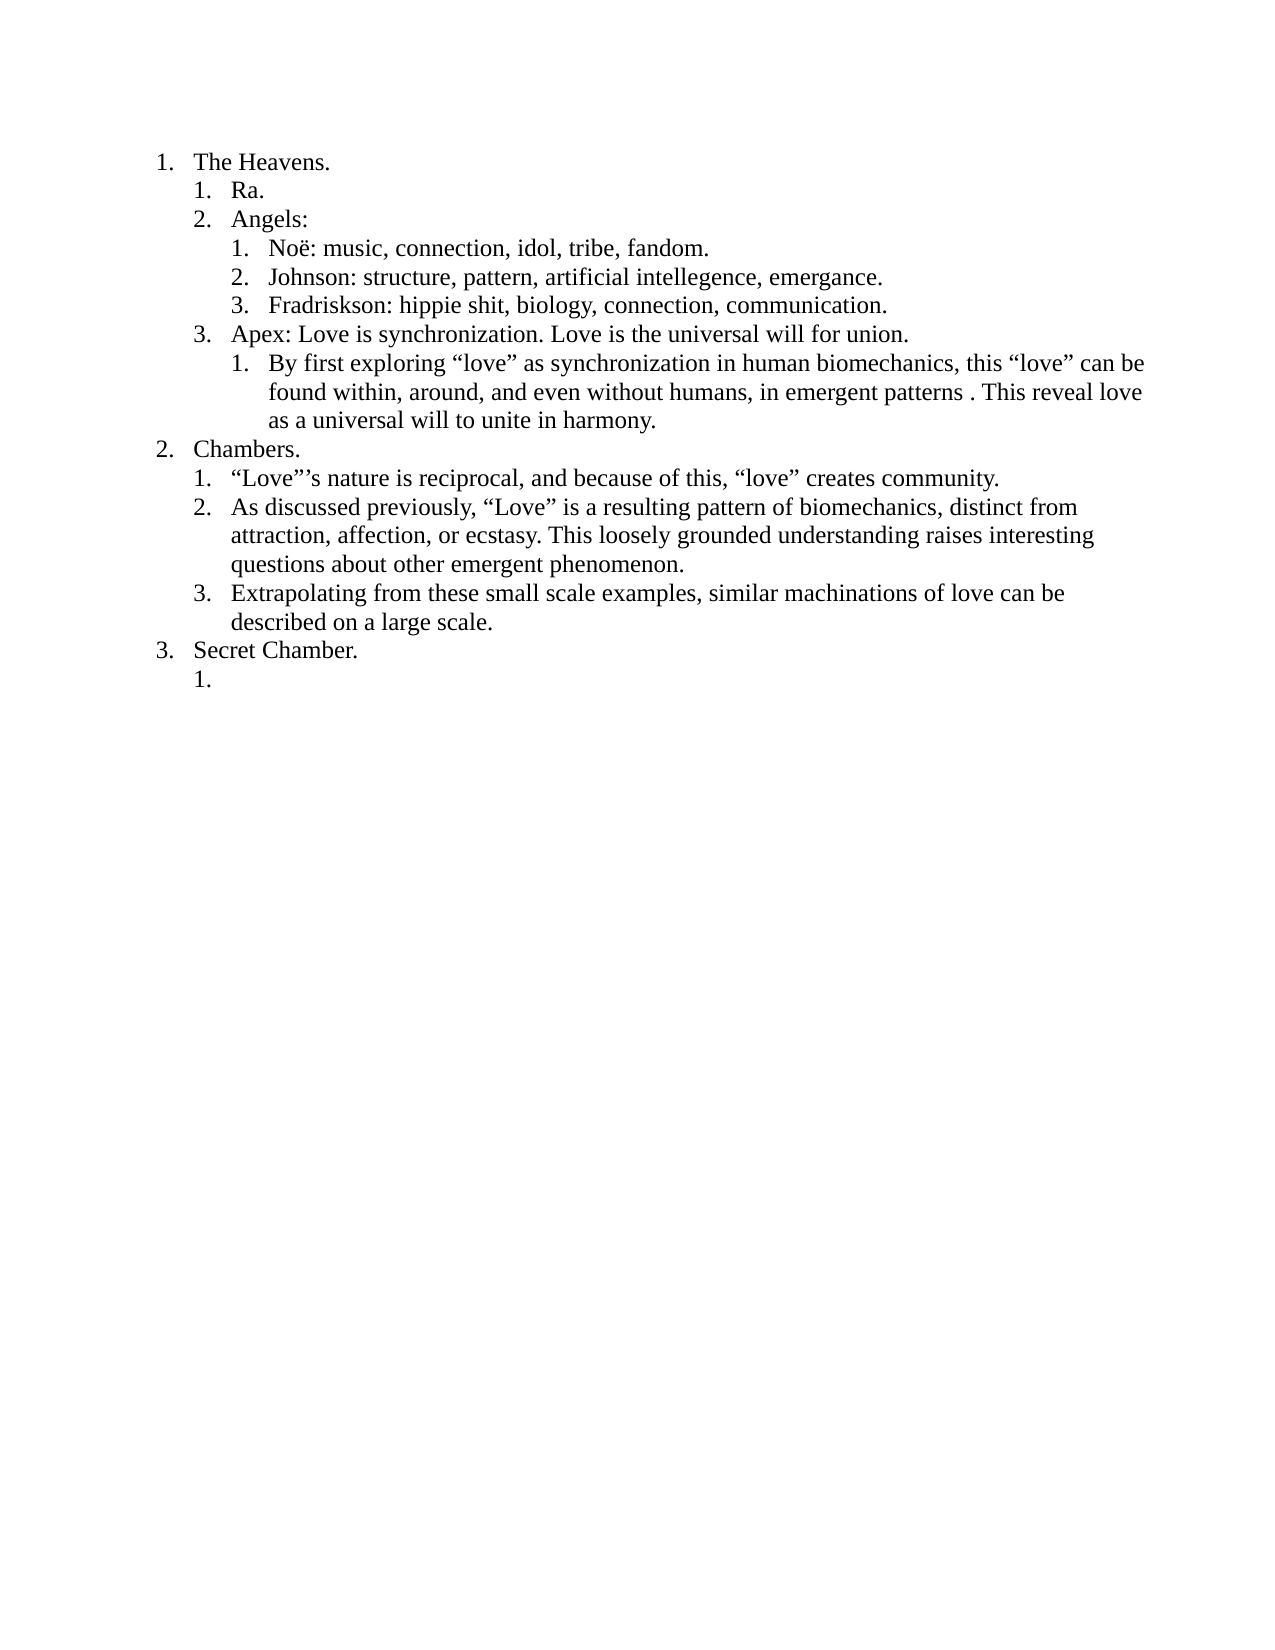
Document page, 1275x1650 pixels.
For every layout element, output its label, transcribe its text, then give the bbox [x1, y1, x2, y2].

list Ra. [193, 176, 1157, 204]
list Angels: [193, 204, 1157, 233]
list The Heavens. [156, 147, 1157, 176]
list Johnson: structure, pattern, artificial intellegence, emergance. [231, 262, 1157, 291]
list Secret Chamber. [156, 636, 1157, 664]
list As discussed previously, “Love” is a resulting pattern of biomechanics, distinct from attraction, affection, or ecstasy. This loosely grounded understanding raises interesting questions about other emergent phenomenon. [193, 492, 1157, 578]
list Fradriskson: hippie shit, biology, connection, communication. [231, 291, 1157, 319]
list “Love”’s nature is reciprocal, and because of this, “love” creates community. [193, 463, 1157, 492]
list Chambers. [156, 434, 1157, 463]
list Apex: Love is synchronization. Love is the universal will for union. [193, 319, 1157, 348]
list By first exploring “love” as synchronization in human biomechanics, this “love” can be found within, around, and even without humans, in emergent patterns . This reveal love as a universal will to unite in harmony. [231, 348, 1157, 434]
list Noë: music, connection, idol, tribe, fandom. [231, 233, 1157, 262]
list Extrapolating from these small scale examples, similar machinations of love can be described on a large scale. [193, 578, 1157, 636]
